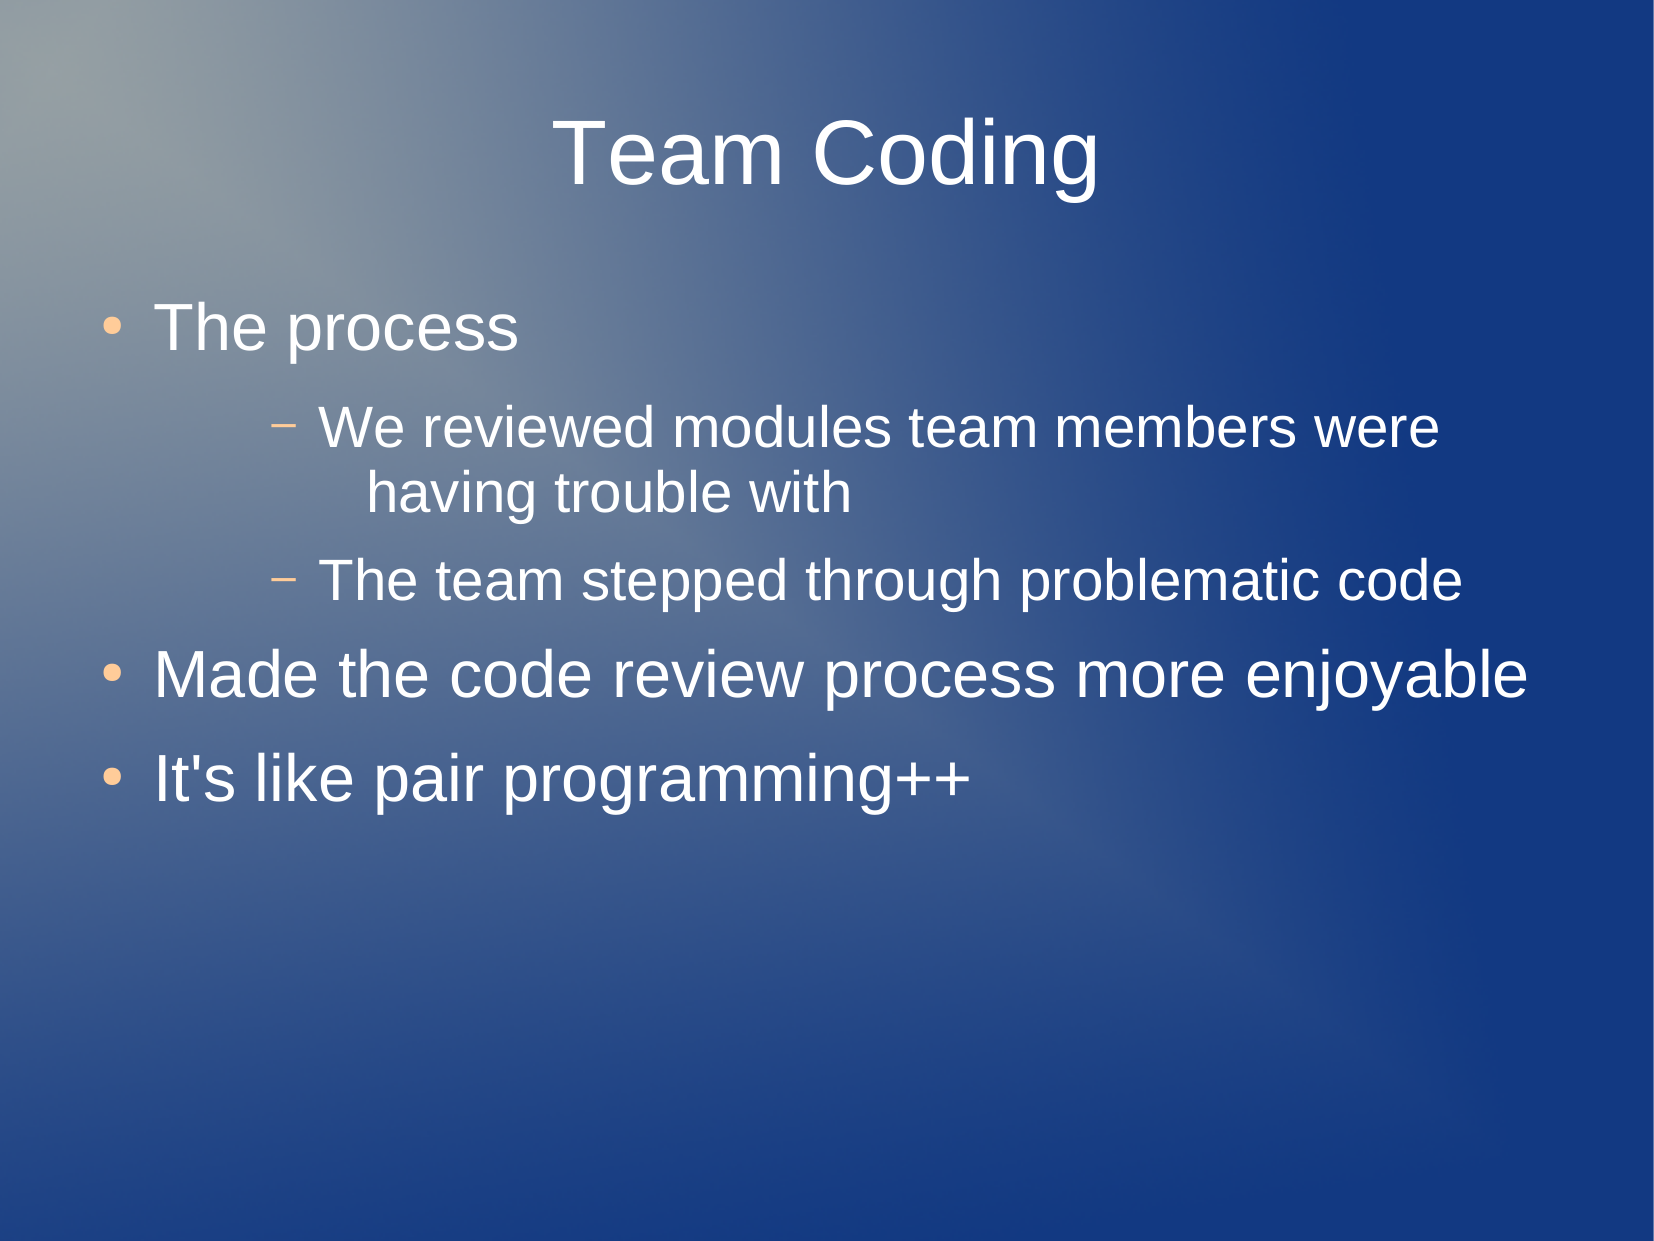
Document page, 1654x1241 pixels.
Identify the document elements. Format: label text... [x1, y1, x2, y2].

title Team Coding [82, 56, 1571, 250]
picture [0, 0, 1654, 1241]
list The process We reviewed modules team members were having trouble with The team stepped through problematic code Made the code review process more enjoyable It's like pair programming++ [82, 290, 1571, 816]
